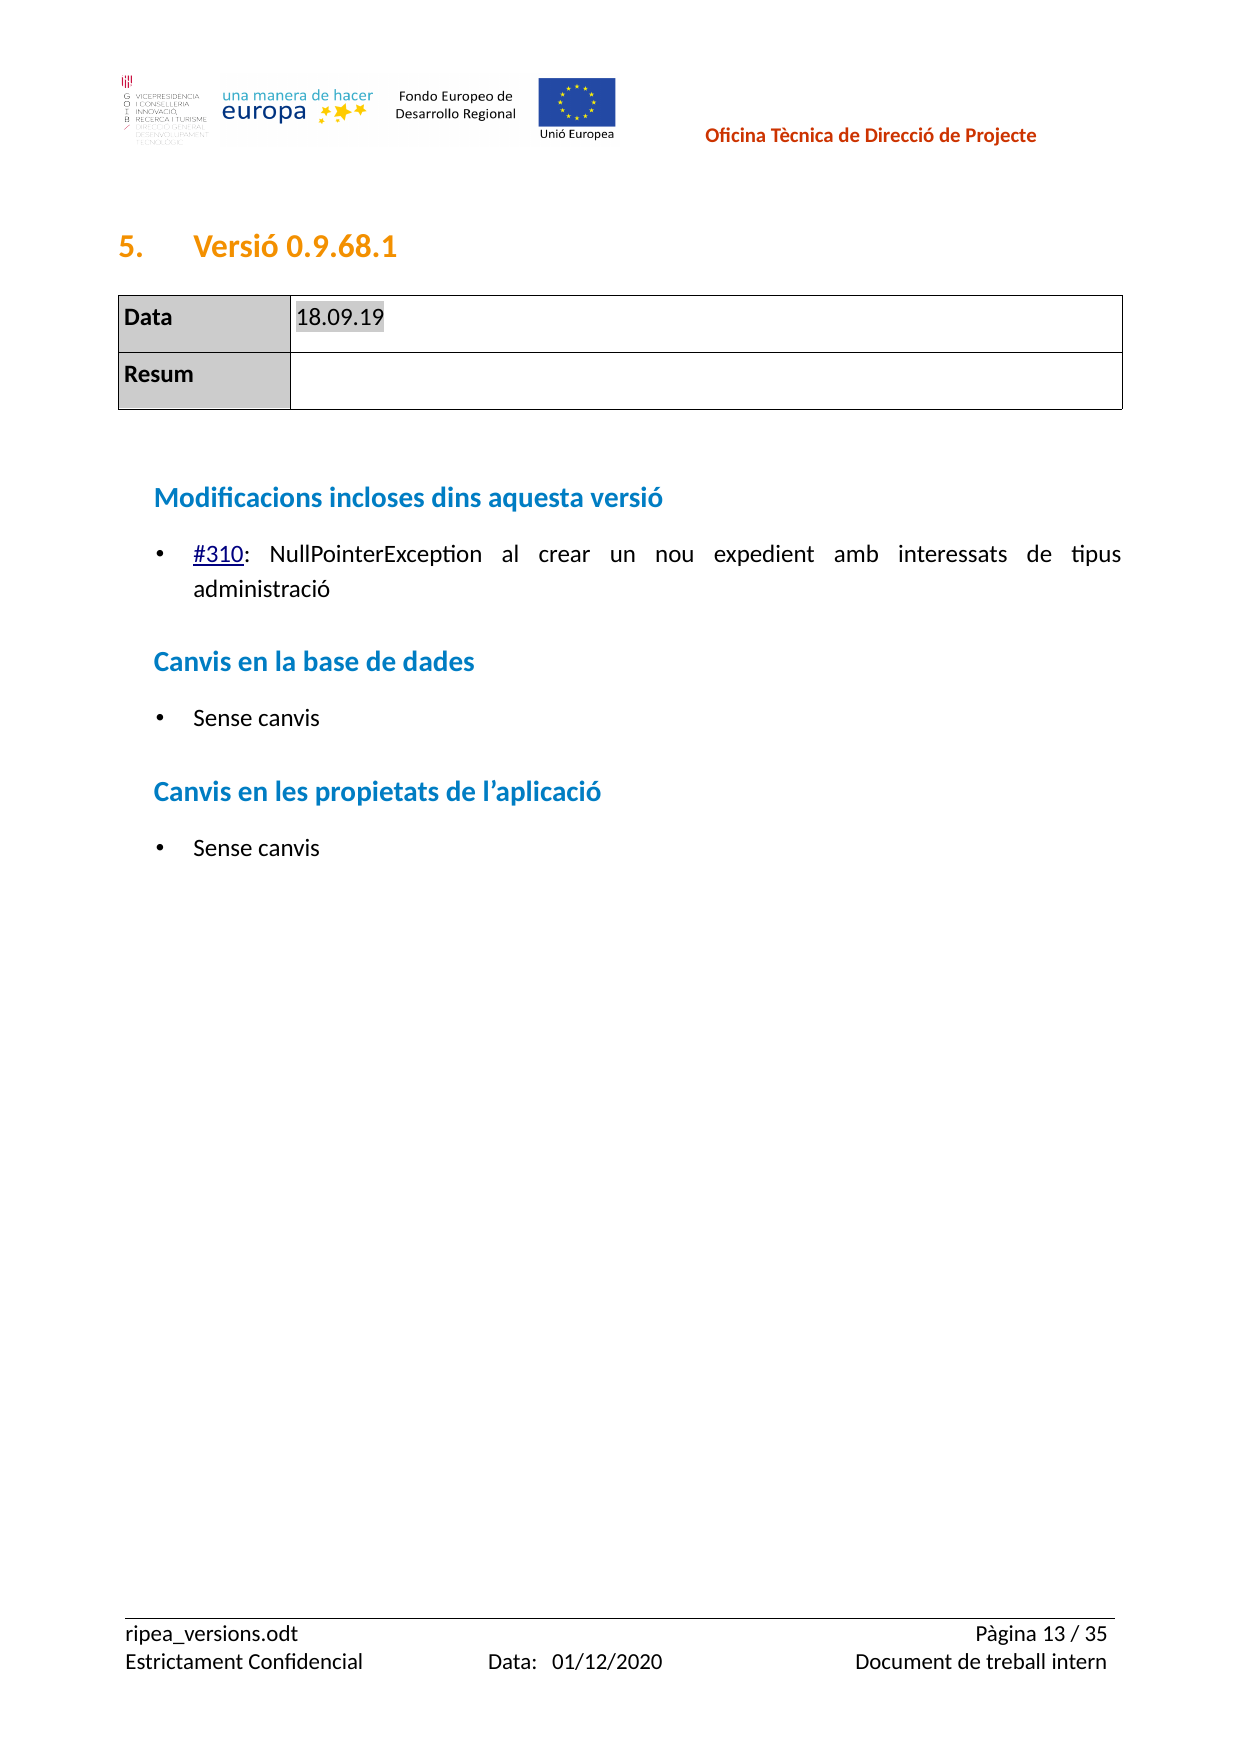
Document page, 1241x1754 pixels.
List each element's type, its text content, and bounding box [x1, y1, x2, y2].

picture [118, 73, 213, 147]
table_header Data [119, 296, 290, 352]
list Sense canvis [156, 703, 1122, 733]
picture [219, 73, 621, 147]
table_cell [291, 353, 1122, 408]
table_header 18.09.19 [291, 296, 1122, 352]
list Sense canvis [156, 832, 1122, 863]
subtitle Canvis en les propietats de l’aplicació [153, 773, 1122, 808]
subtitle Versió 0.9.68.1 [118, 225, 1122, 266]
subtitle Modificacions incloses dins aquesta versió [153, 479, 1122, 514]
subtitle Canvis en la base de dades [153, 643, 1122, 679]
list #310: NullPointerException al crear un nou expedient amb interessats de tipus administració [156, 538, 1122, 604]
table_cell Resum [119, 353, 290, 408]
